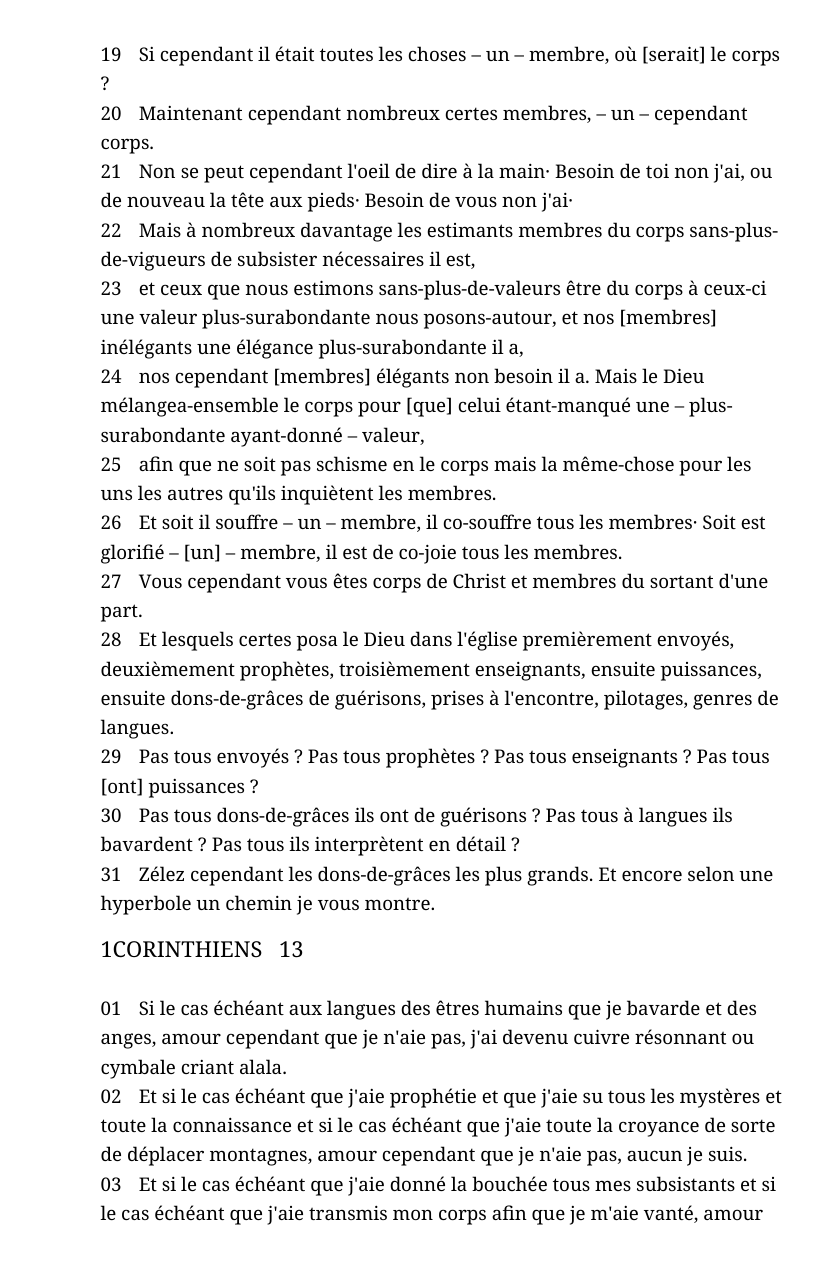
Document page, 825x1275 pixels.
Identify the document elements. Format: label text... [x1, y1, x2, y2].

text 01 Si le cas échéant aux langues des êtres humains que je bavarde et des anges, amour cependant que je n'aie pas, j'ai devenu cuivre résonnant ou cymbale criant alala. 02 Et si le cas échéant que j'aie prophétie et que j'aie su tous les mystères et toute la connaissance et si le cas échéant que j'aie toute la croyance de sorte de déplacer montagnes, amour cependant que je n'aie pas, aucun je suis. 03 Et si le cas échéant que j'aie donné la bouchée tous mes subsistants et si le cas échéant que j'aie transmis mon corps afin que je m'aie vanté, amour [100, 968, 784, 1226]
text 19 Si cependant il était toutes les choses – un – membre, où [serait] le corps ? 20 Maintenant cependant nombreux certes membres, – un – cependant corps. 21 Non se peut cependant l'oeil de dire à la main· Besoin de toi non j'ai, ou de nouveau la tête aux pieds· Besoin de vous non j'ai· 22 Mais à nombreux davantage les estimants membres du corps sans-plus-de-vigueurs de subsister nécessaires il est, 23 et ceux que nous estimons sans-plus-de-valeurs être du corps à ceux-ci une valeur plus-surabondante nous posons-autour, et nos [membres] inélégants une élégance plus-surabondante il a, 24 nos cependant [membres] élégants non besoin il a. Mais le Dieu mélangea-ensemble le corps pour [que] celui étant-manqué une – plus-surabondante ayant-donné – valeur, 25 afin que ne soit pas schisme en le corps mais la même-chose pour les uns les autres qu'ils inquiètent les membres. 26 Et soit il souffre – un – membre, il co-souffre tous les membres· Soit est glorifié – [un] – membre, il est de co-joie tous les membres. 27 Vous cependant vous êtes corps de Christ et membres du sortant d'une part. 28 Et lesquels certes posa le Dieu dans l'église premièrement envoyés, deuxièmement prophètes, troisièmement enseignants, ensuite puissances, ensuite dons-de-grâces de guérisons, prises à l'encontre, pilotages, genres de langues. 29 Pas tous envoyés ? Pas tous prophètes ? Pas tous enseignants ? Pas tous [ont] puissances ? 30 Pas tous dons-de-grâces ils ont de guérisons ? Pas tous à langues ils bavardent ? Pas tous ils interprètent en détail ? 31 Zélez cependant les dons-de-grâces les plus grands. Et encore selon une hyperbole un chemin je vous montre. [100, 41, 784, 916]
text 1CORINTHIENS 13 [100, 934, 784, 964]
